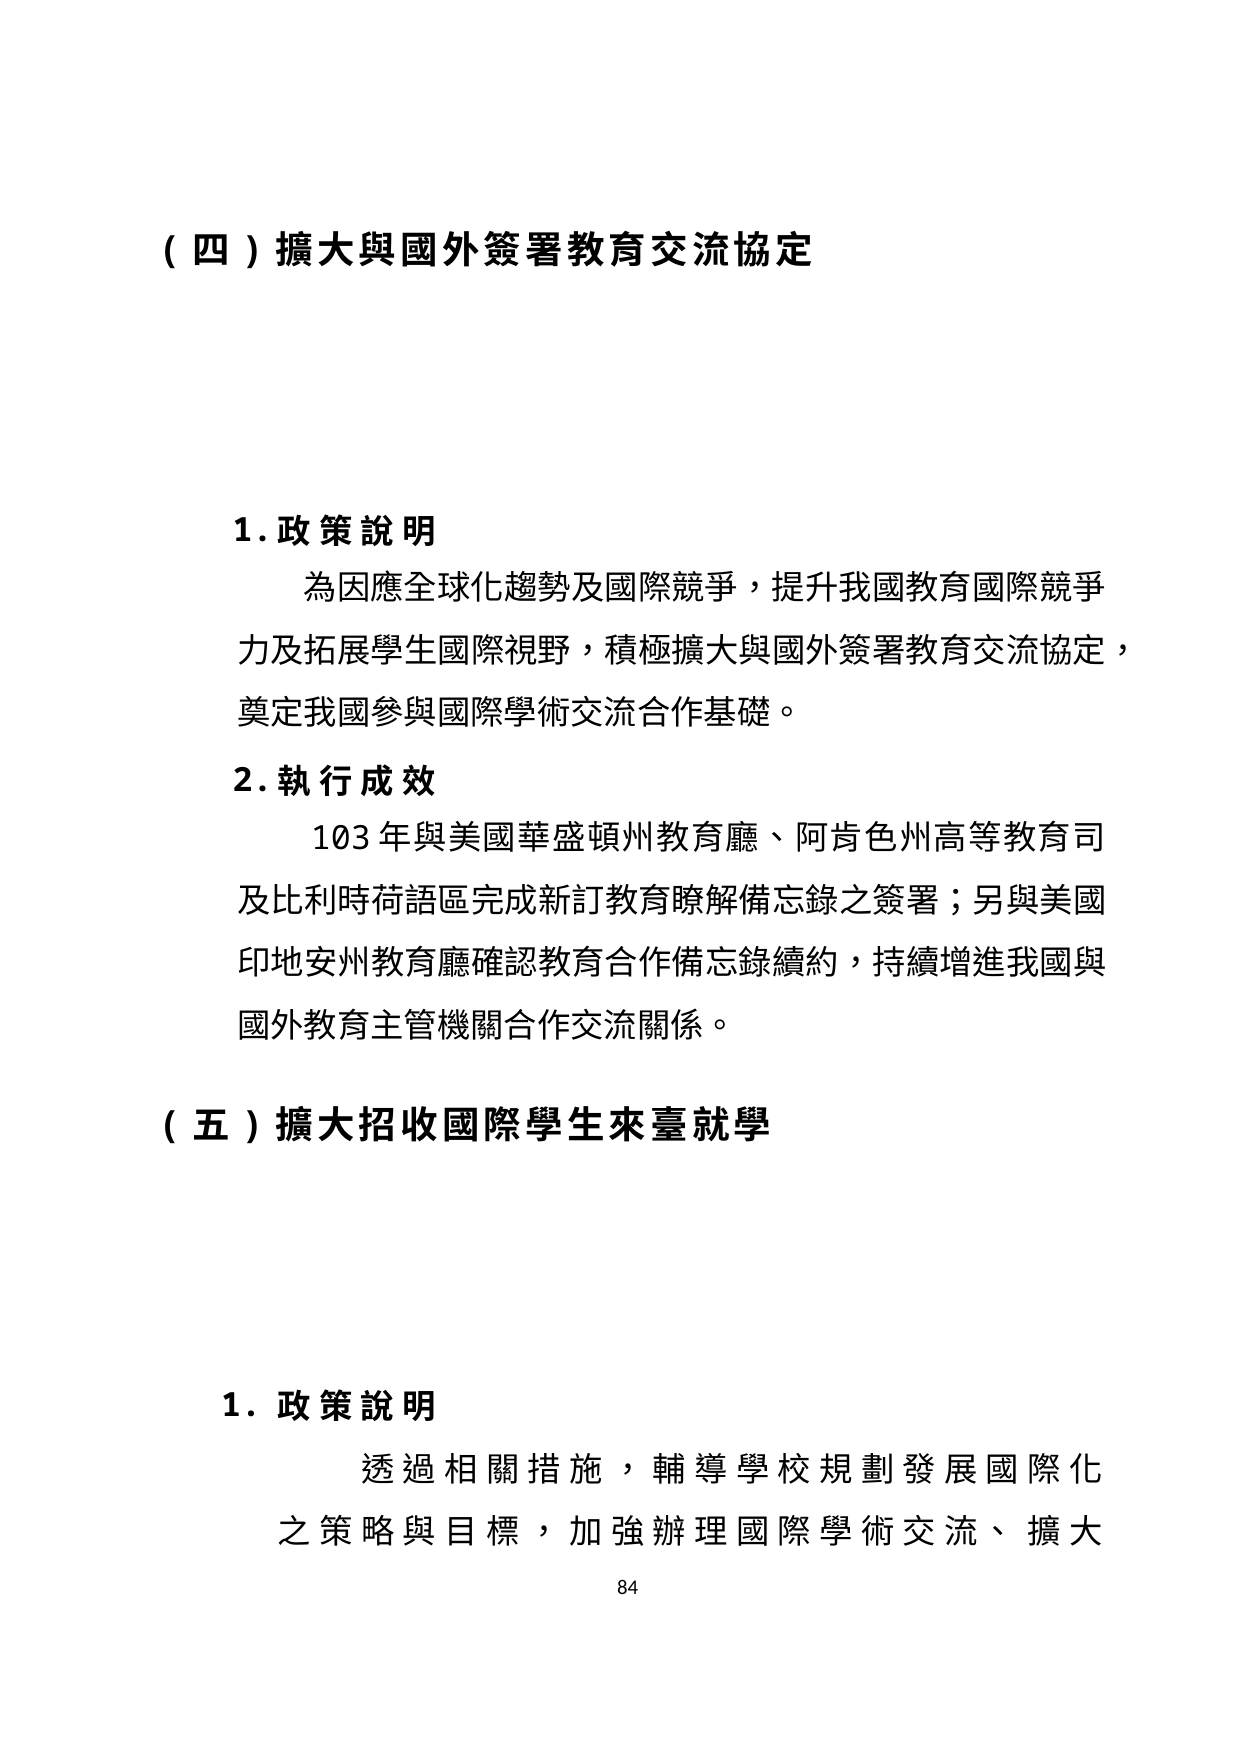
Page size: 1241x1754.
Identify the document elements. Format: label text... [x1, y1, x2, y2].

text 103年與美國華盛頓州教育廳、阿肯色州高等教育司及比利時荷語區完成新訂教育瞭解備忘錄之簽署；另與美國印地安州教育廳確認教育合作備忘錄續約，持續增進我國與國外教育主管機關合作交流關係。 [237, 800, 1107, 1050]
text (四)擴大與國外簽署教育交流協定 [148, 175, 1107, 300]
text 2.執行成效 [148, 737, 1107, 800]
text 1.政策說明 透過相關措施，輔導學校規劃發展國際化之策略與目標，加強辦理國際學術交流、擴大 [148, 1362, 1107, 1550]
text 1.政策說明 [148, 487, 1107, 550]
text 為因應全球化趨勢及國際競爭，提升我國教育國際競爭力及拓展學生國際視野，積極擴大與國外簽署教育交流協定，奠定我國參與國際學術交流合作基礎。 [237, 550, 1107, 737]
text (五)擴大招收國際學生來臺就學 [148, 1050, 1107, 1175]
